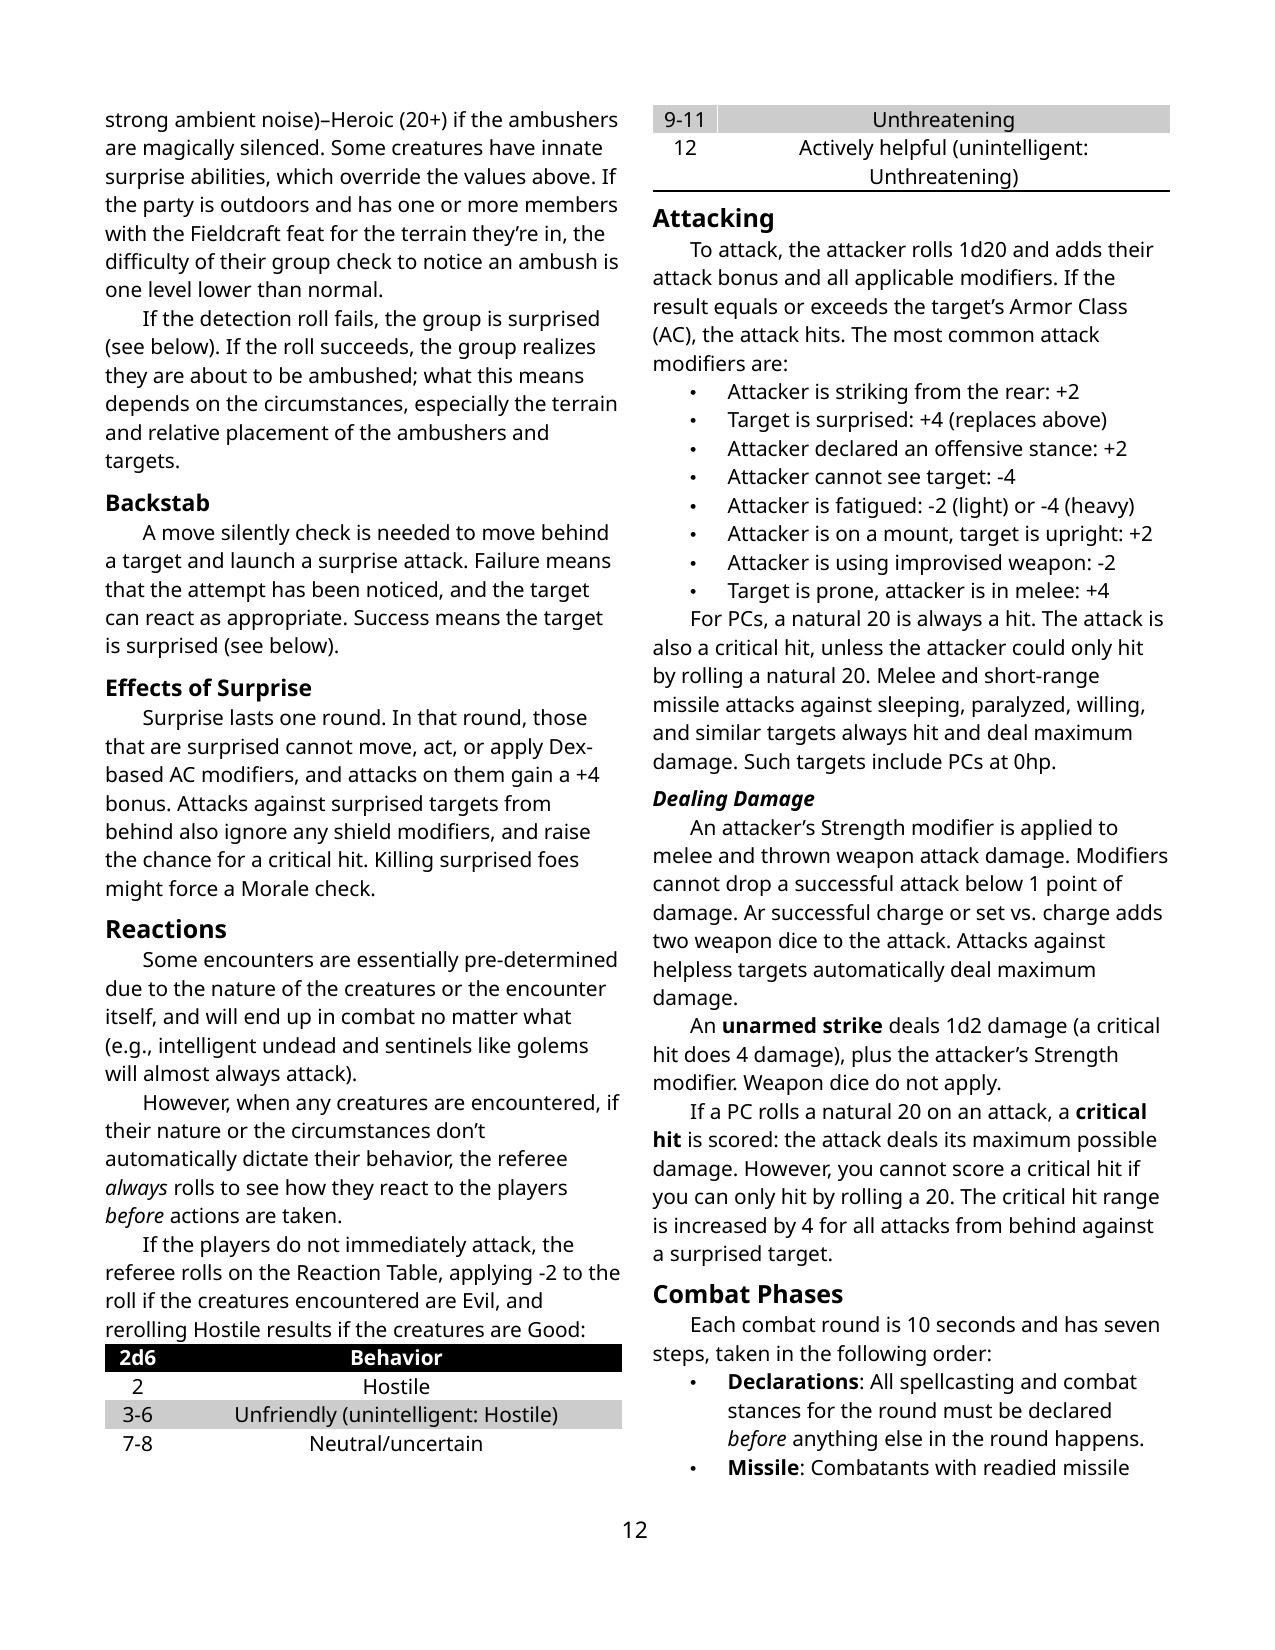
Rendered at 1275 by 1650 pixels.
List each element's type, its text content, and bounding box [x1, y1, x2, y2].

list Attacker is using improvised weapon: -2 [690, 548, 1170, 576]
list Attacker is on a mount, target is upright: +2 [690, 519, 1170, 548]
list Attacker is fatigued: -2 (light) or -4 (heavy) [690, 491, 1170, 519]
text However, when any creatures are encountered, if their nature or the circumstances don’t automatically dictate their behavior, the referee always rolls to see how they react to the players before actions are taken. [105, 1088, 622, 1230]
table_cell Neutral/uncertain [170, 1429, 622, 1457]
text If a PC rolls a natural 20 on an attack, a critical hit is scored: the attack deals its maximum possible damage. However, you cannot score a critical hit if you can only hit by rolling a 20. The critical hit range is increased by 4 for all attacks from behind against a surprised target. [652, 1097, 1170, 1268]
list Target is prone, attacker is in melee: +4 [690, 576, 1170, 604]
list Target is surprised: +4 (replaces above) [690, 406, 1170, 434]
text strong ambient noise)–Heroic (20+) if the ambushers are magically silenced. Some creatures have innate surprise abilities, which override the values above. If the party is outdoors and has one or more members with the Fieldcraft feat for the terrain they’re in, the difficulty of their group check to notice an ambush is one level lower than normal. [105, 105, 622, 304]
text To attack, the attacker rolls 1d20 and adds their attack bonus and all applicable modifiers. If the result equals or exceeds the target’s Armor Class (AC), the attack hits. The most common attack modifiers are: [652, 235, 1170, 377]
text If the detection roll fails, the group is surprised (see below). If the roll succeeds, the group realizes they are about to be ambushed; what this means depends on the circumstances, especially the terrain and relative placement of the ambushers and targets. [105, 304, 622, 475]
text An attacker’s Strength modifier is applied to melee and thrown weapon attack damage. Modifiers cannot drop a successful attack below 1 point of damage. Ar successful charge or set vs. charge adds two weapon dice to the attack. Attacks against helpless targets automatically deal maximum damage. [652, 813, 1170, 1012]
table_cell Actively helpful (unintelligent: Unthreatening) [718, 134, 1170, 190]
table_cell 2 [105, 1372, 170, 1400]
list Attacker cannot see target: -4 [690, 462, 1170, 491]
list Attacker declared an offensive stance: +2 [690, 434, 1170, 462]
subtitle Backstab [105, 487, 622, 518]
table_cell 3-6 [105, 1400, 170, 1429]
list Declarations: All spellcasting and combat stances for the round must be declared before anything else in the round happens. [690, 1367, 1170, 1453]
table_cell Hostile [170, 1372, 622, 1400]
table_header Behavior [170, 1344, 622, 1372]
table_header 2d6 [105, 1344, 170, 1372]
subtitle Combat Phases [652, 1277, 1170, 1311]
table_cell Unfriendly (unintelligent: Hostile) [170, 1400, 622, 1429]
text Each combat round is 10 seconds and has seven steps, taken in the following order: [652, 1311, 1170, 1367]
subtitle Reactions [105, 911, 622, 945]
text A move silently check is needed to move behind a target and launch a surprise attack. Failure means that the attempt has been noticed, and the target can react as appropriate. Success means the target is surprised (see below). [105, 518, 622, 660]
text Some encounters are essentially pre-determined due to the nature of the creatures or the encounter itself, and will end up in combat no matter what (e.g., intelligent undead and sentinels like golems will almost always attack). [105, 945, 622, 1088]
list Attacker is striking from the rear: +2 [690, 377, 1170, 406]
list Missile: Combatants with readied missile [690, 1453, 1170, 1481]
subtitle Effects of Surprise [105, 672, 622, 703]
subtitle Dealing Damage [652, 784, 1170, 813]
table_cell Unthreatening [718, 105, 1170, 133]
table_cell 7-8 [105, 1429, 170, 1457]
text An unarmed strike deals 1d2 damage (a critical hit does 4 damage), plus the attacker’s Strength modifier. Weapon dice do not apply. [652, 1012, 1170, 1097]
text Surprise lasts one round. In that round, those that are surprised cannot move, act, or apply Dex-based AC modifiers, and attacks on them gain a +4 bonus. Attacks against surprised targets from behind also ignore any shield modifiers, and raise the chance for a critical hit. Killing surprised foes might force a Morale check. [105, 703, 622, 902]
text If the players do not immediately attack, the referee rolls on the Reaction Table, applying -2 to the roll if the creatures encountered are Evil, and rerolling Hostile results if the creatures are Good: [105, 1230, 622, 1343]
table_cell 9-11 [653, 105, 717, 133]
text For PCs, a natural 20 is always a hit. The attack is also a critical hit, unless the attacker could only hit by rolling a natural 20. Melee and short-range missile attacks against sleeping, paralyzed, willing, and similar targets always hit and deal maximum damage. Such targets include PCs at 0hp. [652, 604, 1170, 775]
subtitle Attacking [652, 201, 1170, 235]
table_cell 12 [653, 134, 717, 190]
